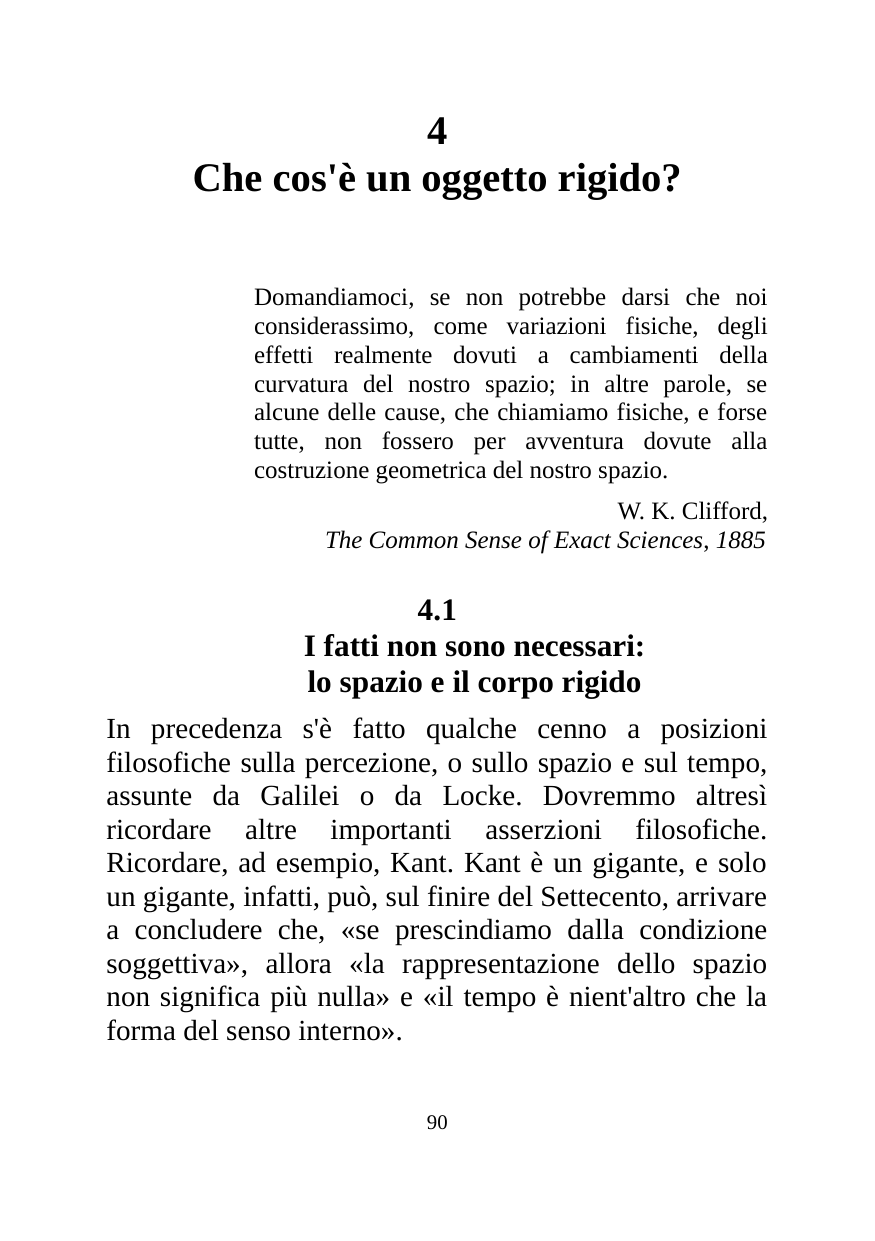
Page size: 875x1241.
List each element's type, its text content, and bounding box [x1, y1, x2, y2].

subtitle 4 [106, 106, 768, 153]
text In precedenza s'è fatto qualche cenno a posizioni filosofiche sulla percezione, o sullo spazio e sul tempo, assunte da Galilei o da Locke. Dovremmo altresì ricordare altre importanti asserzioni filosofiche. Ricordare, ad esempio, Kant. Kant è un gigante, e solo un gigante, infatti, può, sul finire del Settecento, arrivare a concludere che, «se prescindiamo dalla condizione soggettiva», allora «la rappresentazione dello spazio non significa più nulla» e «il tempo è nient'altro che la forma del senso interno». [106, 711, 768, 1047]
text Domandiamoci, se non potrebbe darsi che noi considerassimo, come variazioni fisiche, degli effetti realmente dovuti a cambiamenti della curvatura del nostro spazio; in altre parole, se alcune delle cause, che chiamiamo fisiche, e forse tutte, non fossero per avventura dovute alla costruzione geometrica del nostro spazio. [254, 282, 768, 484]
text W. K. Clifford, The Common Sense of Exact Sciences, 1885 [106, 496, 768, 554]
subtitle 4.1 I fatti non sono necessari: lo spazio e il corpo rigido [106, 591, 768, 699]
subtitle Che cos'è un oggetto rigido? [106, 153, 768, 200]
